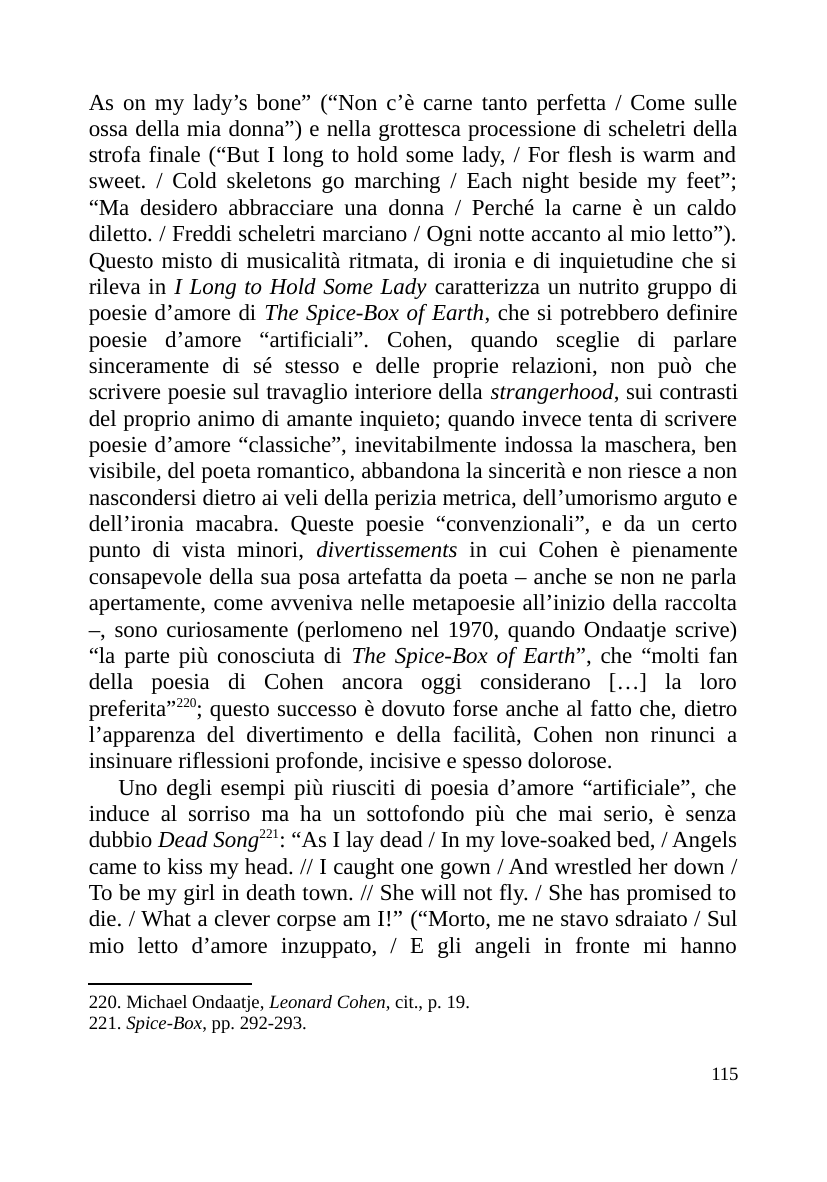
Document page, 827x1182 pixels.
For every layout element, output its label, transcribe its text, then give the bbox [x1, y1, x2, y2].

text Uno degli esempi più riusciti di poesia d’amore “artificiale”, che induce al sorriso ma ha un sottofondo più che mai serio, è senza dubbio Dead Song: “As I lay dead / In my love-soaked bed, / Angels came to kiss my head. // I caught one gown / And wrestled her down / To be my girl in death town. // She will not fly. / She has promised to die. / What a clever corpse am I!” (“Morto, me ne stavo sdraiato / Sul mio letto d’amore inzuppato, / E gli angeli in fronte mi hanno [88, 774, 738, 958]
text As on my lady’s bone” (“Non c’è carne tanto perfetta / Come sulle ossa della mia donna”) e nella grottesca processione di scheletri della strofa finale (“But I long to hold some lady, / For flesh is warm and sweet. / Cold skeletons go marching / Each night beside my feet”; “Ma desidero abbracciare una donna / Perché la carne è un caldo diletto. / Freddi scheletri marciano / Ogni notte accanto al mio letto”). Questo misto di musicalità ritmata, di ironia e di inquietudine che si rileva in I Long to Hold Some Lady caratterizza un nutrito gruppo di poesie d’amore di The Spice-Box of Earth, che si potrebbero definire poesie d’amore “artificiali”. Cohen, quando sceglie di parlare sinceramente di sé stesso e delle proprie relazioni, non può che scrivere poesie sul travaglio interiore della strangerhood, sui contrasti del proprio animo di amante inquieto; quando invece tenta di scrivere poesie d’amore “classiche”, inevitabilmente indossa la maschera, ben visibile, del poeta romantico, abbandona la sincerità e non riesce a non nascondersi dietro ai veli della perizia metrica, dell’umorismo arguto e dell’ironia macabra. Queste poesie “convenzionali”, e da un certo punto di vista minori, divertissements in cui Cohen è pienamente consapevole della sua posa artefatta da poeta – anche se non ne parla apertamente, come avveniva nelle metapoesie all’inizio della raccolta –, sono curiosamente (perlomeno nel 1970, quando Ondaatje scrive) “la parte più conosciuta di The Spice-Box of Earth”, che “molti fan della poesia di Cohen ancora oggi considerano […] la loro preferita”; questo successo è dovuto forse anche al fatto che, dietro l’apparenza del divertimento e della facilità, Cohen non rinunci a insinuare riflessioni profonde, incisive e spesso dolorose. [88, 88, 738, 774]
text Michael Ondaatje, Leonard Cohen, cit., p. 19. [88, 991, 738, 1012]
text Spice-Box, pp. 292-293. [88, 1012, 738, 1034]
